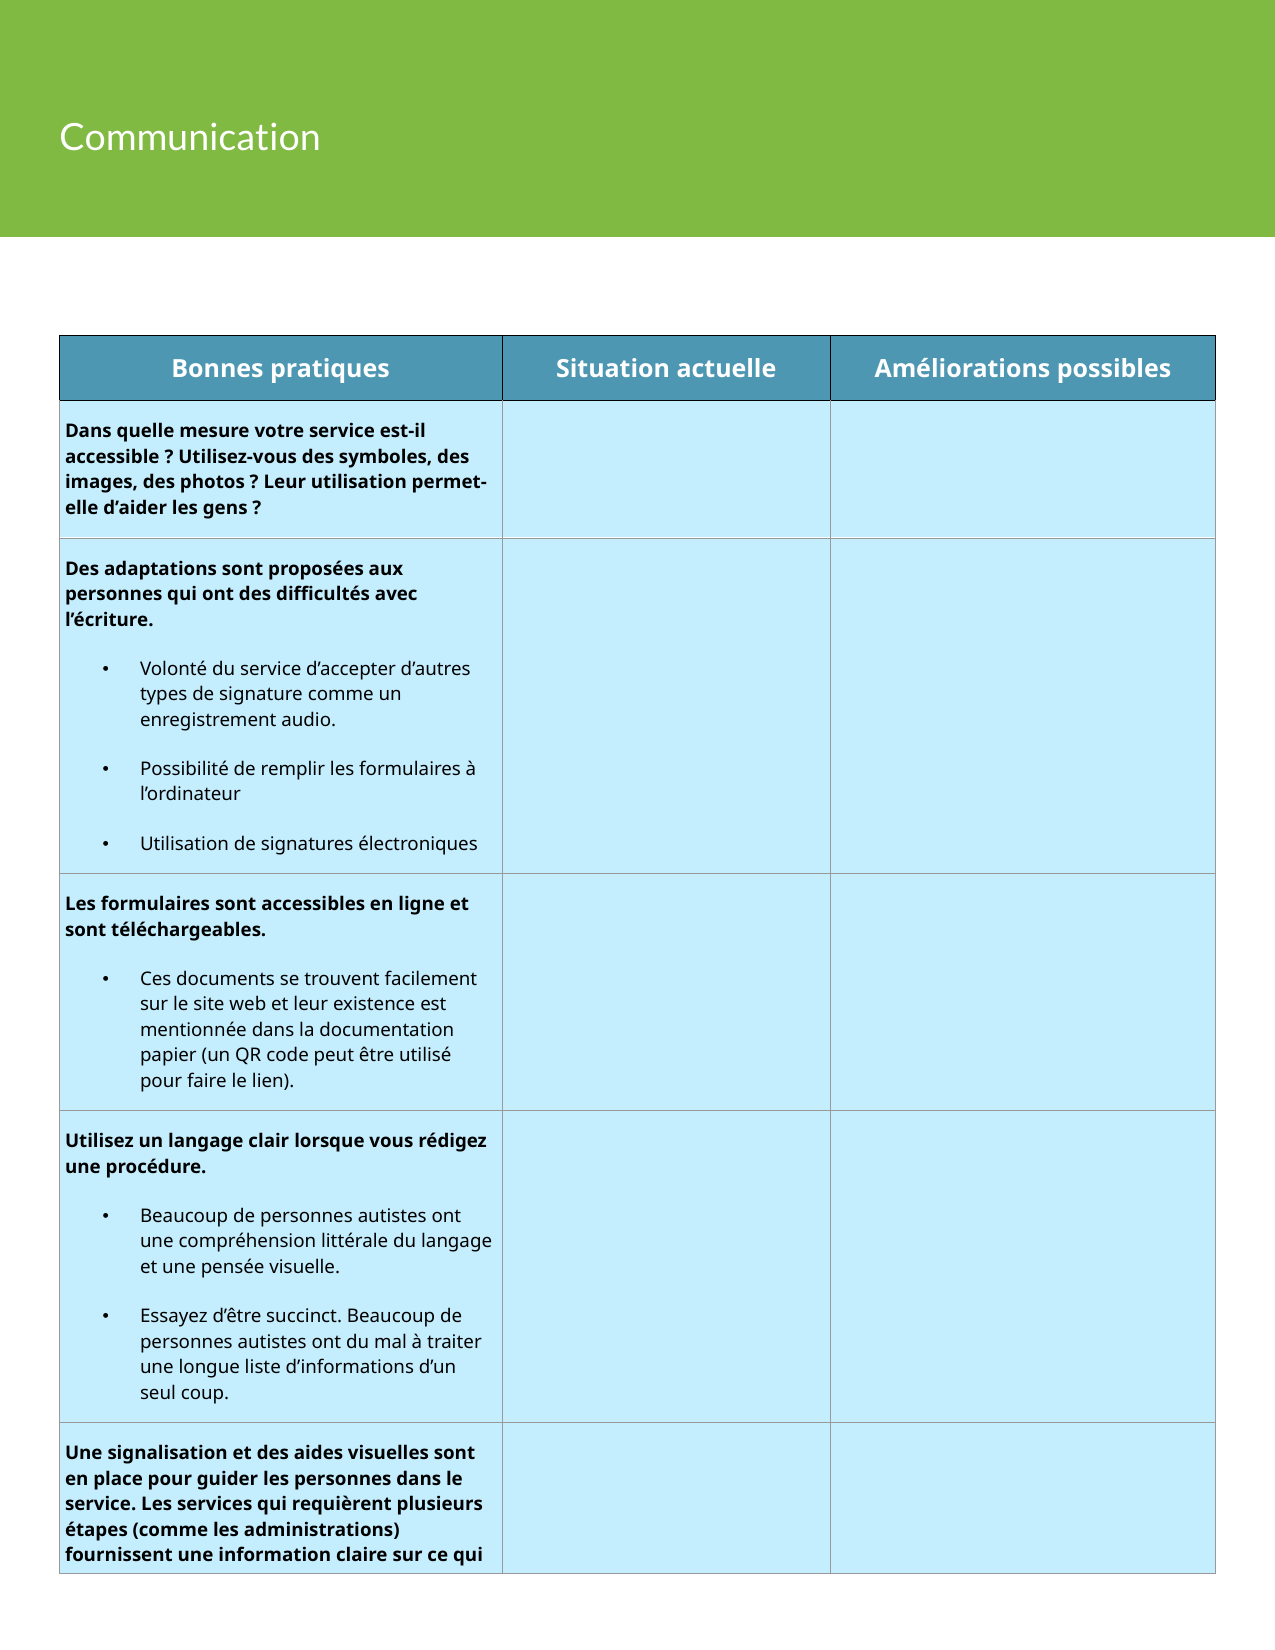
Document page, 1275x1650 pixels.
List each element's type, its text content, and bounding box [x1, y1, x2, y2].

table_cell [503, 401, 830, 537]
table_cell Les formulaires sont accessibles en ligne et sont téléchargeables. Ces documents se trouvent facilement sur le site web et leur existence est mentionnée dans la documentation papier (un QR code peut être utilisé pour faire le lien). [60, 874, 502, 1110]
table_cell [503, 1423, 830, 1573]
table_header Bonnes pratiques [60, 336, 502, 400]
table_cell [831, 1111, 1215, 1422]
table_cell [831, 874, 1215, 1110]
table_cell Une signalisation et des aides visuelles sont en place pour guider les personnes dans le service. Les services qui requièrent plusieurs étapes (comme les administrations) fournissent une information claire sur ce qui [60, 1423, 502, 1573]
table_cell [503, 874, 830, 1110]
table_cell Dans quelle mesure votre service est-il accessible ? Utilisez-vous des symboles, des images, des photos ? Leur utilisation permet-elle d’aider les gens ? [60, 401, 502, 537]
table_cell Utilisez un langage clair lorsque vous rédigez une procédure. Beaucoup de personnes autistes ont une compréhension littérale du langage et une pensée visuelle. Essayez d’être succinct. Beaucoup de personnes autistes ont du mal à traiter une longue liste d’informations d’un seul coup. [60, 1111, 502, 1422]
table_cell [503, 539, 830, 873]
table_cell [831, 1423, 1215, 1573]
table_cell [831, 401, 1215, 537]
table_header Situation actuelle [503, 336, 830, 400]
table_cell Des adaptations sont proposées aux personnes qui ont des difficultés avec l’écriture. Volonté du service d’accepter d’autres types de signature comme un enregistrement audio. Possibilité de remplir les formulaires à l’ordinateur Utilisation de signatures électroniques [60, 539, 502, 873]
table_cell [503, 1111, 830, 1422]
table_cell [831, 539, 1215, 873]
table_header Améliorations possibles [831, 336, 1215, 400]
